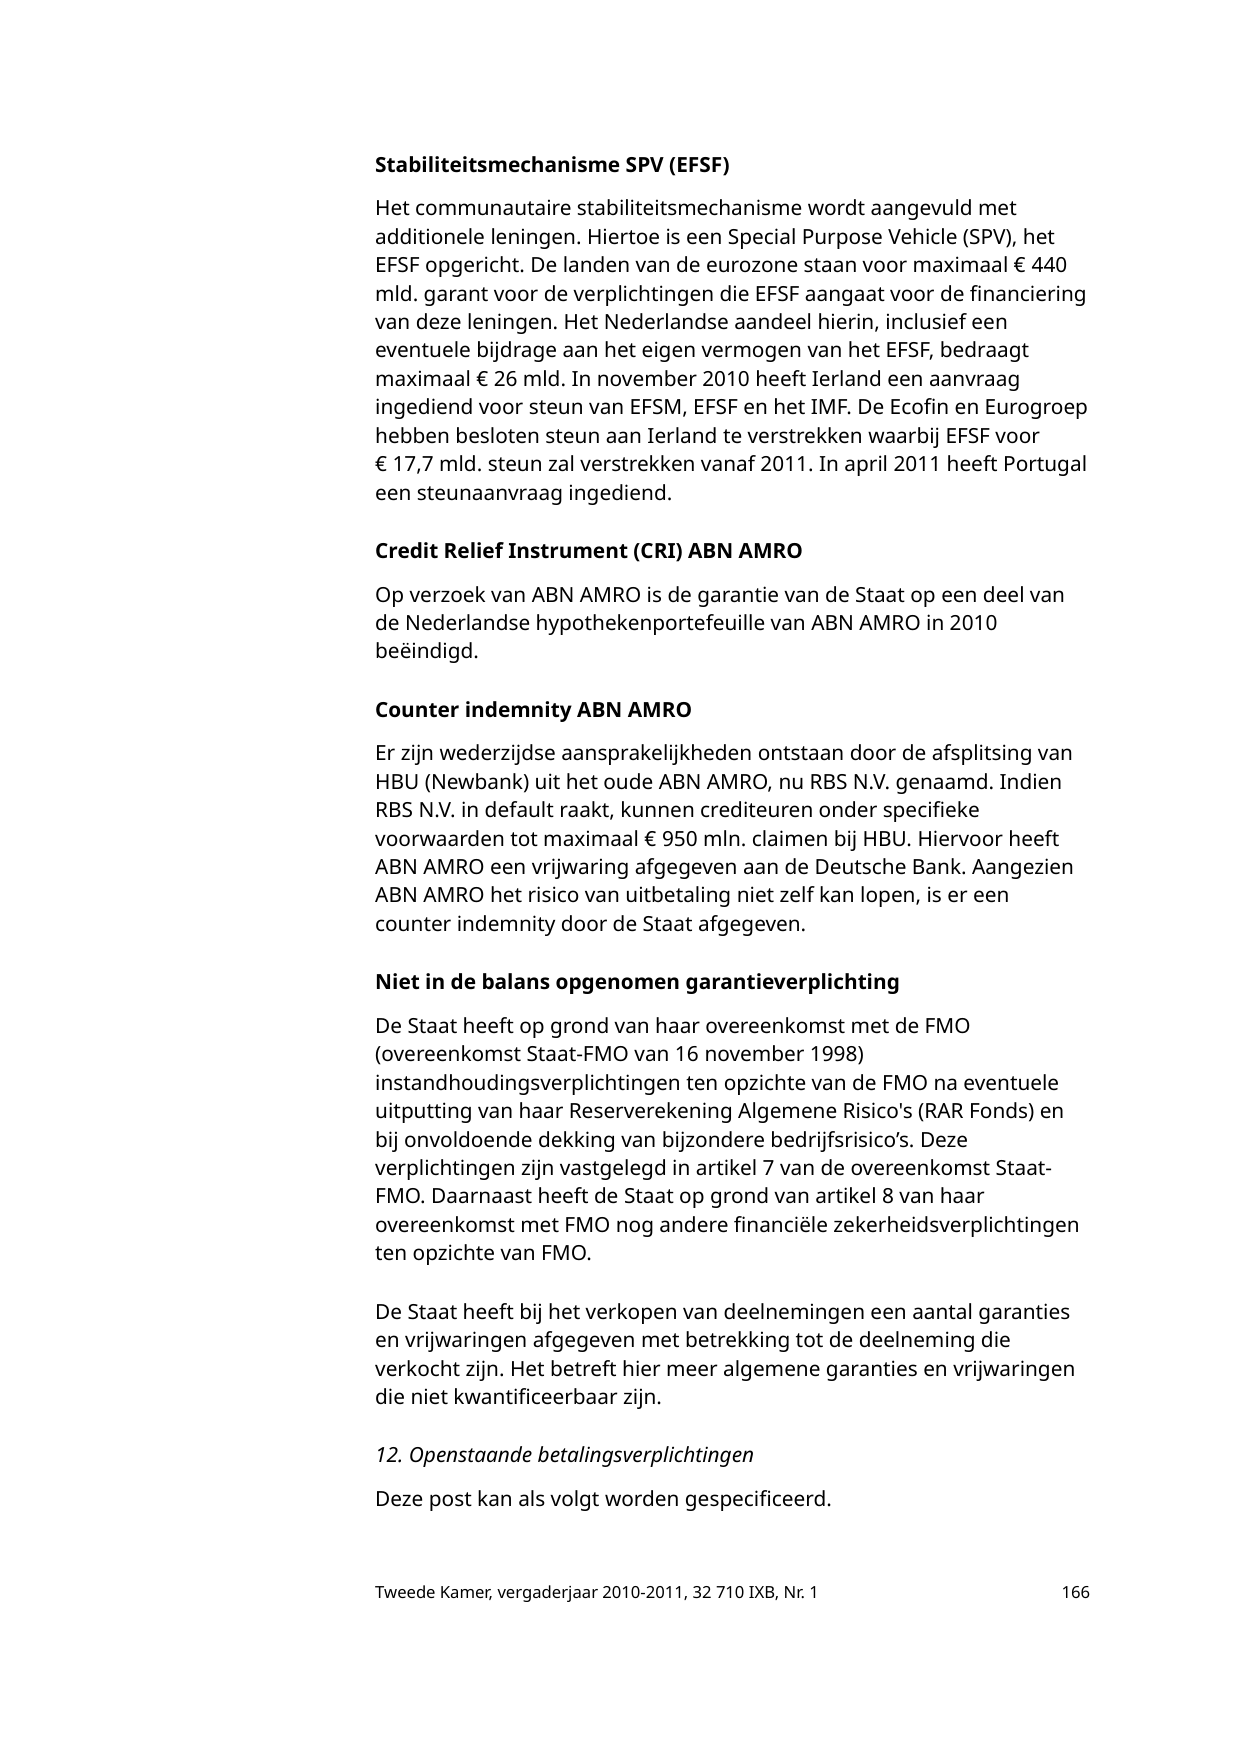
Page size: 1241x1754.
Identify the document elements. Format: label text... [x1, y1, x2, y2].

text Het communautaire stabiliteitsmechanisme wordt aangevuld met additionele leningen. Hiertoe is een Special Purpose Vehicle (SPV), het EFSF opgericht. De landen van de eurozone staan voor maximaal € 440 mld. garant voor de verplichtingen die EFSF aangaat voor de financiering van deze leningen. Het Nederlandse aandeel hierin, inclusief een eventuele bijdrage aan het eigen vermogen van het EFSF, bedraagt maximaal € 26 mld. In november 2010 heeft Ierland een aanvraag ingediend voor steun van EFSM, EFSF en het IMF. De Ecofin en Eurogroep hebben besloten steun aan Ierland te verstrekken waarbij EFSF voor € 17,7 mld. steun zal verstrekken vanaf 2011. In april 2011 heeft Portugal een steunaanvraag ingediend. [375, 193, 1090, 506]
text Deze post kan als volgt worden gespecificeerd. [375, 1484, 1090, 1512]
text Op verzoek van ABN AMRO is de garantie van de Staat op een deel van de Nederlandse hypothekenportefeuille van ABN AMRO in 2010 beëindigd. [375, 580, 1090, 665]
text Stabiliteitsmechanisme SPV (EFSF) [375, 150, 1090, 178]
text Niet in de balans opgenomen garantieverplichting [375, 967, 1090, 996]
text Er zijn wederzijdse aansprakelijkheden ontstaan door de afsplitsing van HBU (Newbank) uit het oude ABN AMRO, nu RBS N.V. genaamd. Indien RBS N.V. in default raakt, kunnen crediteuren onder specifieke voorwaarden tot maximaal € 950 mln. claimen bij HBU. Hiervoor heeft ABN AMRO een vrijwaring afgegeven aan de Deutsche Bank. Aangezien ABN AMRO het risico van uitbetaling niet zelf kan lopen, is er een counter indemnity door de Staat afgegeven. [375, 738, 1090, 937]
text De Staat heeft op grond van haar overeenkomst met de FMO (overeenkomst Staat-FMO van 16 november 1998) instandhoudingsverplichtingen ten opzichte van de FMO na eventuele uitputting van haar Reserverekening Algemene Risico's (RAR Fonds) en bij onvoldoende dekking van bijzondere bedrijfsrisico’s. Deze verplichtingen zijn vastgelegd in artikel 7 van de overeenkomst Staat-FMO. Daarnaast heeft de Staat op grond van artikel 8 van haar overeenkomst met FMO nog andere financiële zekerheidsverplichtingen ten opzichte van FMO. [375, 1011, 1090, 1267]
text 12. Openstaande betalingsverplichtingen [375, 1441, 1090, 1469]
text Counter indemnity ABN AMRO [375, 695, 1090, 723]
text De Staat heeft bij het verkopen van deelnemingen een aantal garanties en vrijwaringen afgegeven met betrekking tot de deelneming die verkocht zijn. Het betreft hier meer algemene garanties en vrijwaringen die niet kwantificeerbaar zijn. [375, 1297, 1090, 1411]
text Credit Relief Instrument (CRI) ABN AMRO [375, 536, 1090, 565]
